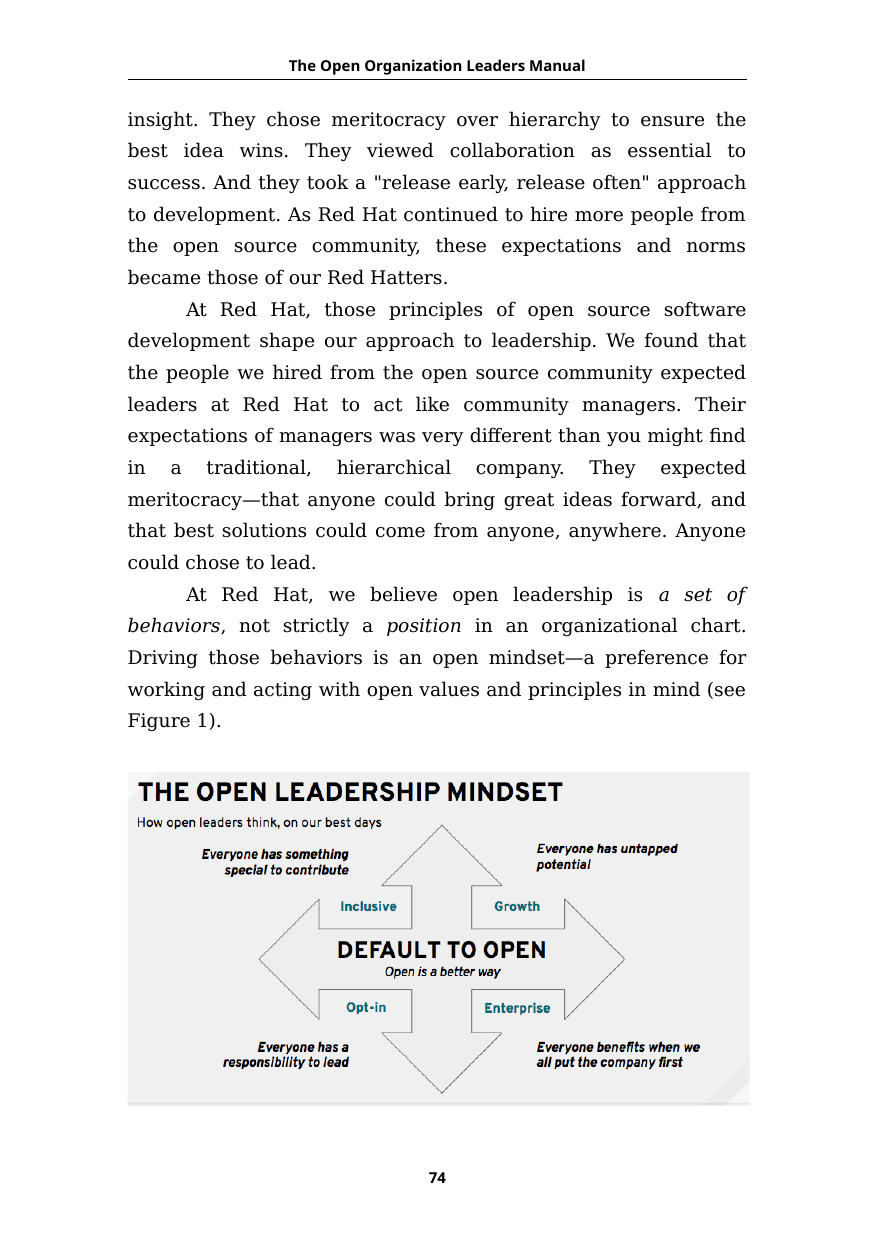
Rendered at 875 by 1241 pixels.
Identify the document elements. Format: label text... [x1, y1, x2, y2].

text At Red Hat, we believe open leadership is a set of behaviors, not strictly a position in an organizational chart. Driving those behaviors is an open mindset—a preference for working and acting with open values and principles in mind (see Figure 1). [127, 584, 747, 732]
picture [127, 772, 750, 1106]
text At Red Hat, those principles of open source software development shape our approach to leadership. We found that the people we hired from the open source community expected leaders at Red Hat to act like community managers. Their expectations of managers was very different than you might find in a traditional, hierarchical company. They expected meritocracy—that anyone could bring great ideas forward, and that best solutions could come from anyone, anywhere. Anyone could chose to lead. [127, 299, 747, 574]
text insight. They chose meritocracy over hierarchy to ensure the best idea wins. They viewed collaboration as essential to success. And they took a "release early, release often" approach to development. As Red Hat continued to hire more people from the open source community, these expectations and norms became those of our Red Hatters. [127, 109, 747, 289]
